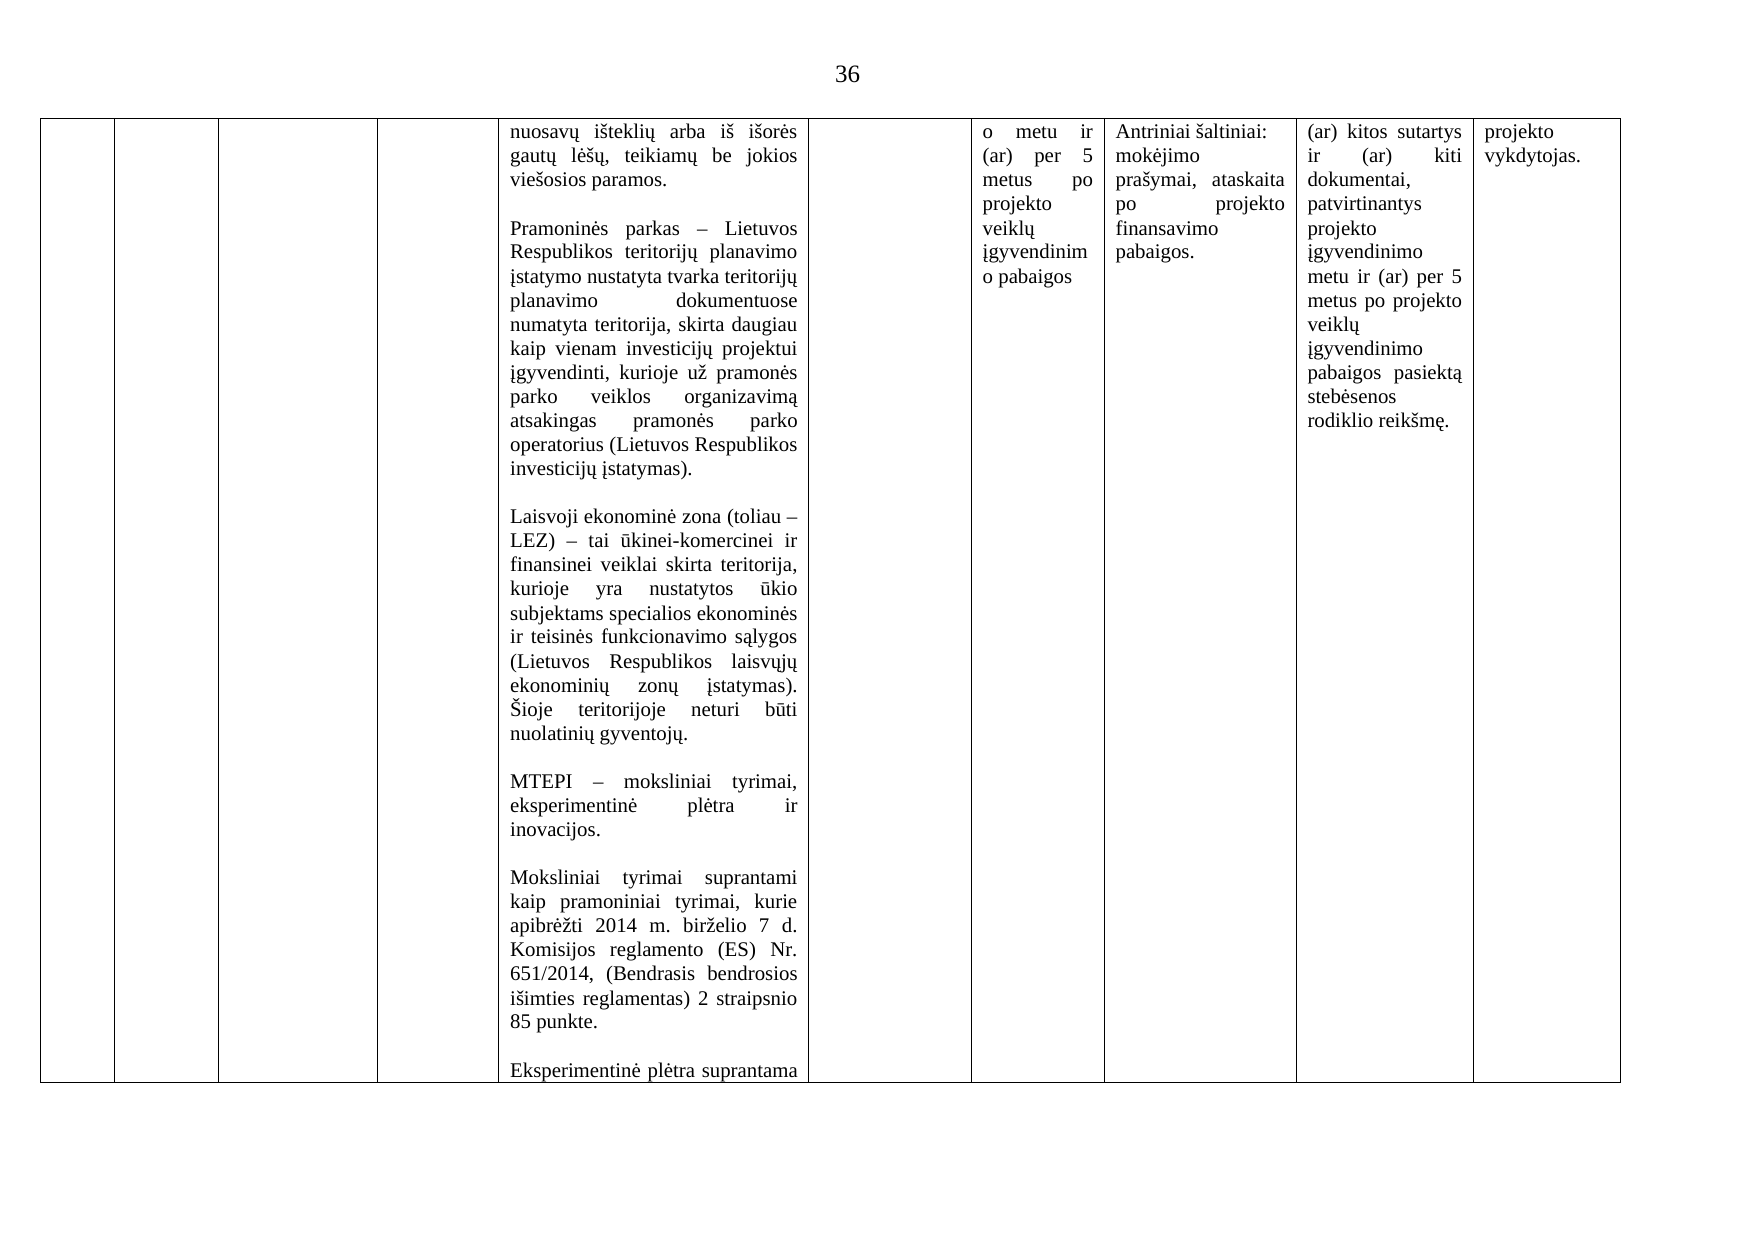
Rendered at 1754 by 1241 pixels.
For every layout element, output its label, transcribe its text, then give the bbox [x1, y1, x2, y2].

table_cell [115, 119, 218, 1082]
table_cell projekto vykdytojas. [1474, 119, 1620, 1082]
table_cell [809, 119, 971, 1082]
table_cell (ar) kitos sutartys ir (ar) kiti dokumentai, patvirtinantys projekto įgyvendinimo metu ir (ar) per 5 metus po projekto veiklų įgyvendinimo pabaigos pasiektą stebėsenos rodiklio reikšmę. [1297, 119, 1473, 1082]
table_cell o metu ir (ar) per 5 metus po projekto veiklų įgyvendinimo pabaigos [972, 119, 1104, 1082]
table_cell [219, 119, 377, 1082]
table_cell nuosavų išteklių arba iš išorės gautų lėšų, teikiamų be jokios viešosios paramos. Pramoninės parkas – Lietuvos Respublikos teritorijų planavimo įstatymo nustatyta tvarka teritorijų planavimo dokumentuose numatyta teritorija, skirta daugiau kaip vienam investicijų projektui įgyvendinti, kurioje už pramonės parko veiklos organizavimą atsakingas pramonės parko operatorius (Lietuvos Respublikos investicijų įstatymas). Laisvoji ekonominė zona (toliau – LEZ) – tai ūkinei-komercinei ir finansinei veiklai skirta teritorija, kurioje yra nustatytos ūkio subjektams specialios ekonominės ir teisinės funkcionavimo sąlygos (Lietuvos Respublikos laisvųjų ekonominių zonų įstatymas). Šioje teritorijoje neturi būti nuolatinių gyventojų. MTEPI – moksliniai tyrimai, eksperimentinė plėtra ir inovacijos. Moksliniai tyrimai suprantami kaip pramoniniai tyrimai, kurie apibrėžti 2014 m. birželio 7 d. Komisijos reglamento (ES) Nr. 651/2014, (Bendrasis bendrosios išimties reglamentas) 2 straipsnio 85 punkte. Eksperimentinė plėtra suprantama [499, 119, 808, 1082]
table_cell Antriniai šaltiniai: mokėjimo prašymai, ataskaita po projekto finansavimo pabaigos. [1105, 119, 1296, 1082]
table_cell [41, 119, 114, 1082]
table_cell [378, 119, 498, 1082]
